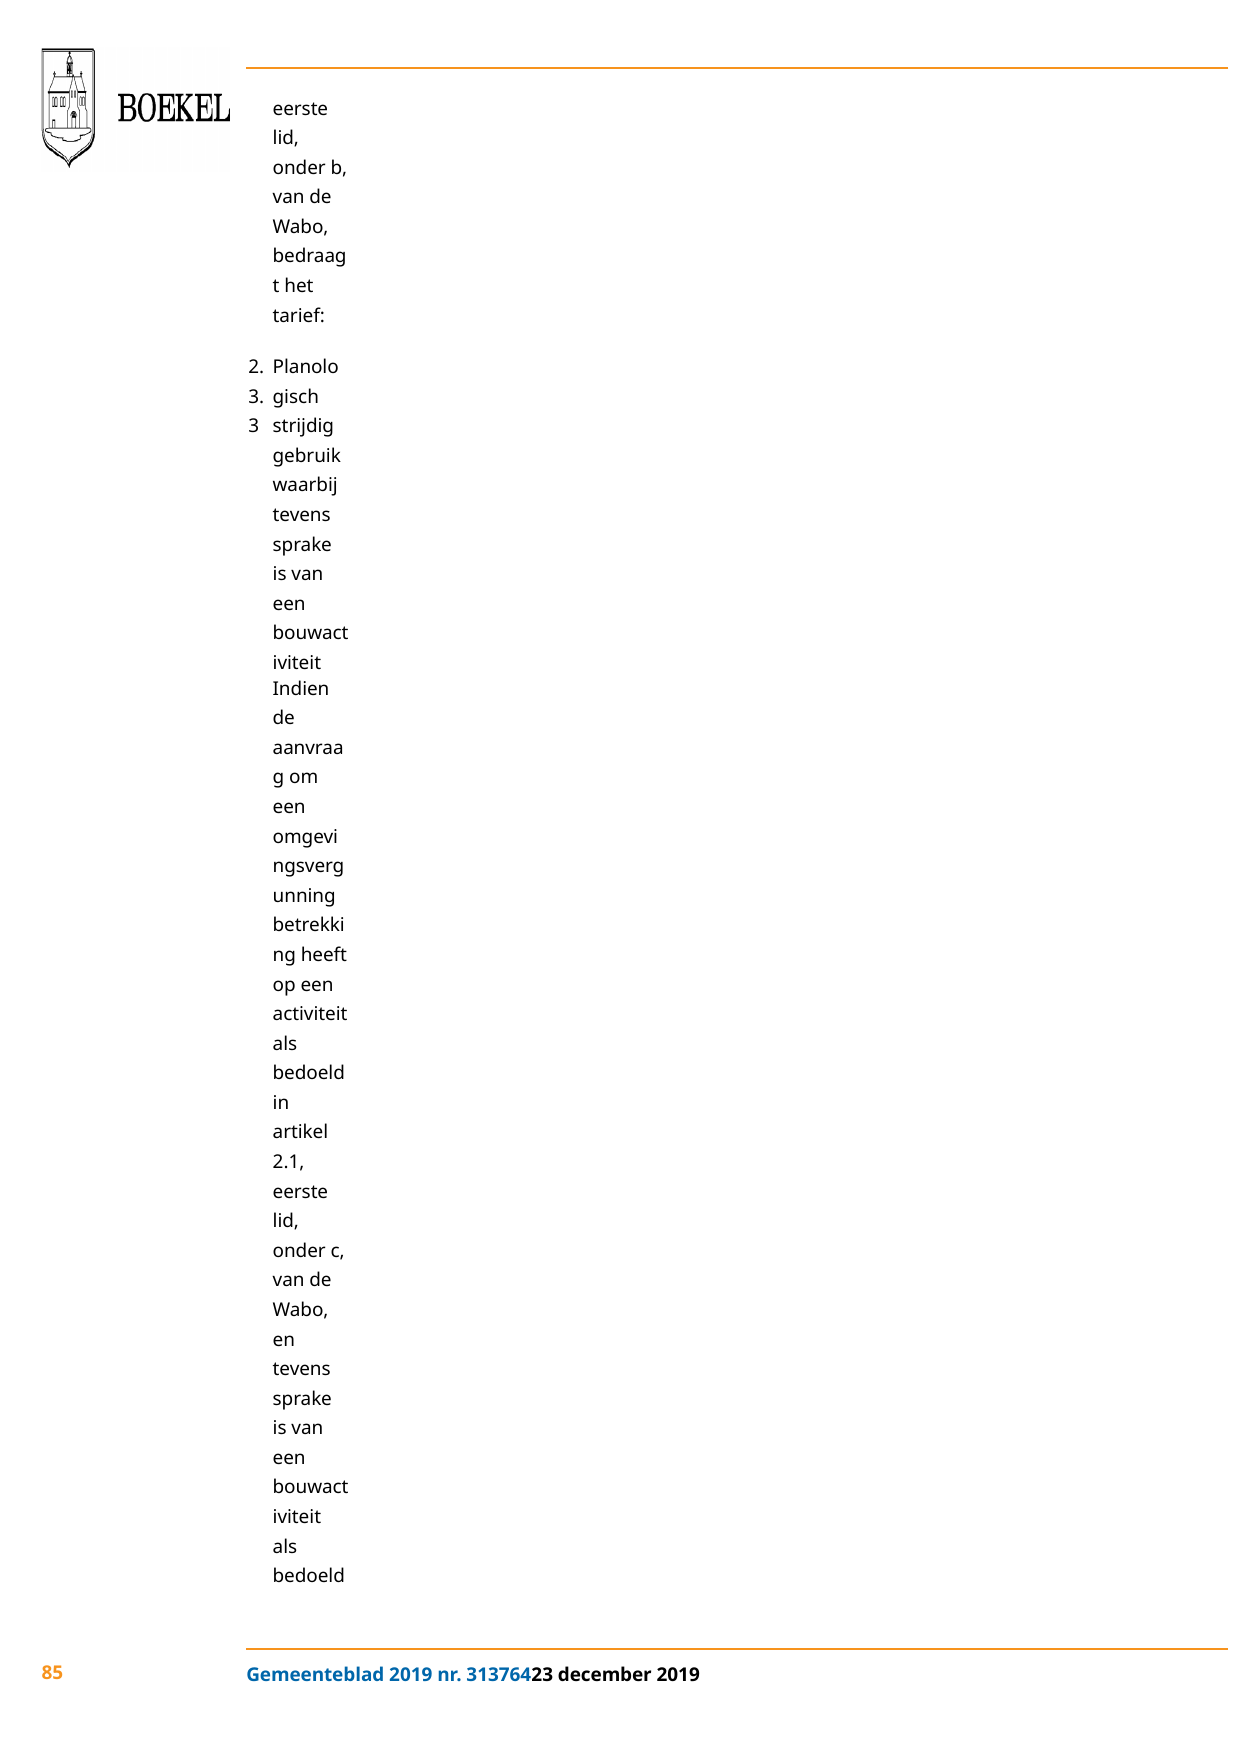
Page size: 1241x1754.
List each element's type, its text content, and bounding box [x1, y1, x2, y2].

table_cell [389, 675, 409, 1588]
table_cell [630, 328, 670, 353]
table_cell [429, 95, 469, 328]
table_cell [429, 328, 469, 353]
table_cell [409, 328, 429, 353]
table_cell [1031, 675, 1071, 1588]
table_cell [349, 328, 369, 353]
table_cell [248, 675, 272, 1588]
table_cell [369, 328, 389, 353]
table_cell [750, 328, 790, 353]
table_cell [790, 95, 830, 328]
table_cell [790, 328, 830, 353]
table_cell [911, 328, 951, 353]
table_cell [349, 675, 369, 1588]
table_cell [911, 353, 951, 675]
table_cell [951, 675, 991, 1588]
table_cell [550, 328, 590, 353]
table_cell [870, 95, 911, 328]
table_cell [911, 95, 951, 328]
table_cell [1111, 675, 1152, 1588]
table_cell [349, 95, 369, 328]
table_cell [830, 353, 870, 675]
table_cell [1031, 328, 1071, 353]
table_cell [790, 675, 830, 1588]
table_cell [951, 353, 991, 675]
table_cell [429, 675, 469, 1588]
table_cell [429, 353, 469, 675]
table_cell [830, 95, 870, 328]
table_cell [369, 675, 389, 1588]
table_cell [510, 675, 549, 1588]
table_cell [670, 95, 710, 328]
table_cell [469, 675, 509, 1588]
table_cell [550, 353, 590, 675]
table_cell [870, 675, 911, 1588]
table_cell [870, 353, 911, 675]
table_cell [1071, 675, 1111, 1588]
table_cell [510, 95, 549, 328]
table_cell [710, 675, 750, 1588]
table_cell [369, 353, 389, 675]
table_cell [590, 328, 630, 353]
table_cell [469, 328, 509, 353]
table_cell [550, 675, 590, 1588]
table_cell [273, 328, 349, 353]
table_cell [248, 328, 272, 353]
table_cell [1031, 95, 1071, 328]
table_cell [1071, 328, 1111, 353]
table_cell [790, 353, 830, 675]
table_cell [630, 353, 670, 675]
table_cell [710, 95, 750, 328]
table_cell [590, 353, 630, 675]
table_cell [469, 353, 509, 675]
table_cell eerste lid, onder b, van de Wabo, bedraagt het tarief: [273, 95, 349, 328]
table_cell [248, 95, 272, 328]
table_cell [1111, 328, 1152, 353]
table_cell [870, 328, 911, 353]
table_cell [1111, 95, 1152, 328]
table_cell [750, 353, 790, 675]
table_cell [710, 353, 750, 675]
table_cell [750, 675, 790, 1588]
table_cell [389, 328, 409, 353]
table_cell [830, 328, 870, 353]
table_cell [510, 353, 549, 675]
table_cell [710, 328, 750, 353]
table_cell [389, 95, 409, 328]
table_cell [951, 95, 991, 328]
table_cell [1111, 353, 1152, 675]
table_cell [750, 95, 790, 328]
table_cell [630, 675, 670, 1588]
table_cell [409, 675, 429, 1588]
table_cell [670, 353, 710, 675]
table_cell [991, 353, 1031, 675]
table_cell [409, 95, 429, 328]
table_cell [469, 95, 509, 328]
table_cell 2.3.3 [248, 353, 272, 675]
table_cell [630, 95, 670, 328]
table_cell [830, 675, 870, 1588]
table_cell [911, 675, 951, 1588]
table_cell [550, 95, 590, 328]
table_cell [590, 675, 630, 1588]
table_cell [409, 353, 429, 675]
table_cell [991, 675, 1031, 1588]
picture [41, 47, 231, 172]
table_cell [1031, 353, 1071, 675]
table_cell [1071, 95, 1111, 328]
table_cell Indien de aanvraag om een omgevingsvergunning betrekking heeft op een activiteit als bedoeld in artikel 2.1, eerste lid, onder c, van de Wabo, en tevens sprake is van een bouwactiviteit als bedoeld [273, 675, 349, 1588]
table_cell [670, 675, 710, 1588]
table_cell [951, 328, 991, 353]
table_cell [670, 328, 710, 353]
table_cell [991, 95, 1031, 328]
table_cell [389, 353, 409, 675]
table_cell Planologisch strijdig gebruik waarbij tevens sprake is van een bouwactiviteit [273, 353, 349, 675]
table_cell [349, 353, 369, 675]
table_cell [1071, 353, 1111, 675]
table_cell [510, 328, 549, 353]
table_cell [369, 95, 389, 328]
table_cell [590, 95, 630, 328]
table_cell [991, 328, 1031, 353]
